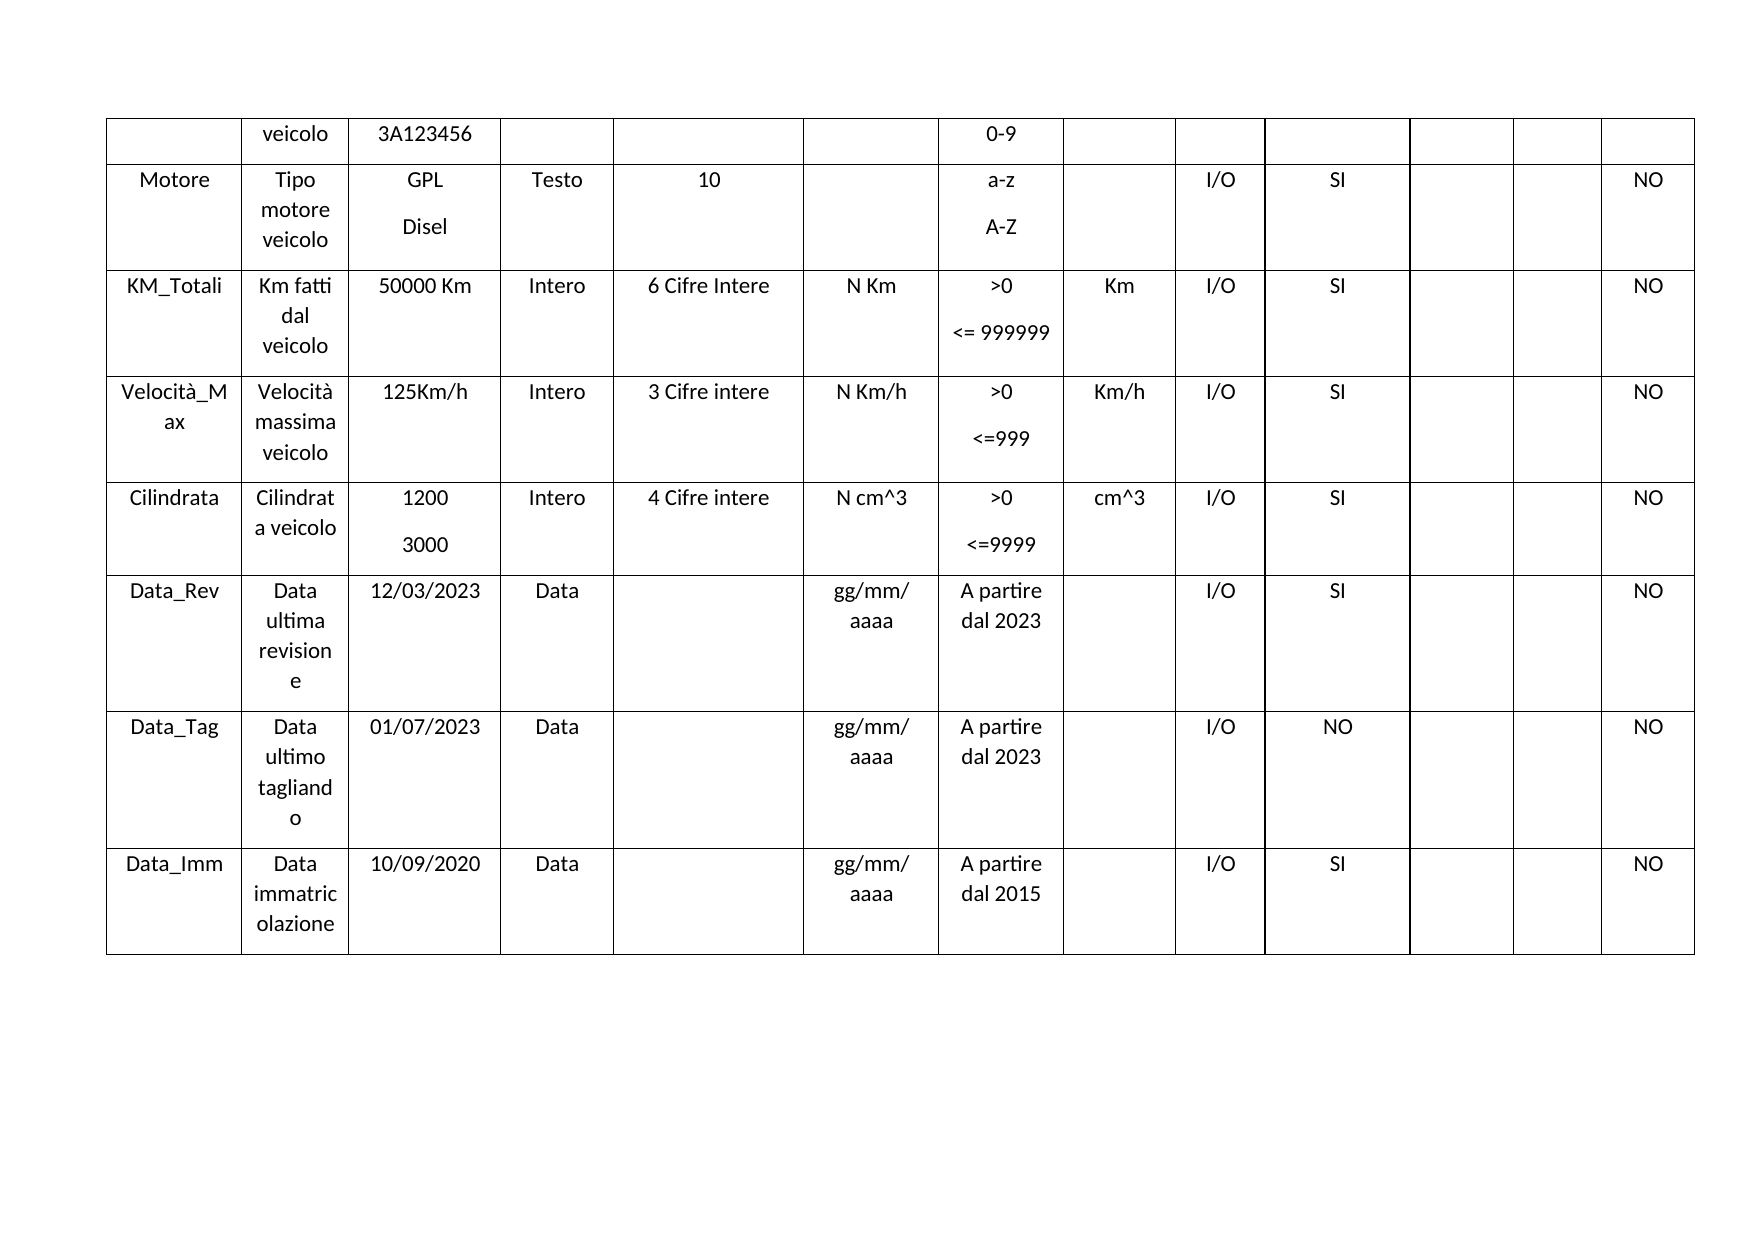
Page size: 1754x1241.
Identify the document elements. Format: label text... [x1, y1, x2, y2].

table_cell [1411, 849, 1513, 954]
table_cell [107, 119, 241, 164]
table_cell N Km/h [804, 377, 938, 482]
table_cell 4 Cifre intere [614, 483, 803, 575]
table_cell Tipo motore veicolo [242, 165, 348, 270]
table_cell SI [1266, 849, 1409, 954]
table_cell [614, 849, 803, 954]
table_cell [1064, 712, 1175, 848]
table_cell [1411, 483, 1513, 575]
table_cell NO [1602, 483, 1694, 575]
table_cell I/O [1176, 271, 1264, 376]
table_cell [1602, 119, 1694, 164]
table_cell [1411, 119, 1513, 164]
table_cell [1064, 849, 1175, 954]
table_cell gg/mm/aaaa [804, 576, 938, 711]
table_cell SI [1266, 165, 1409, 270]
table_cell KM_Totali [107, 271, 241, 376]
table_cell Km [1064, 271, 1175, 376]
table_cell 01/07/2023 [349, 712, 500, 848]
table_cell [1514, 165, 1601, 270]
table_cell NO [1602, 576, 1694, 711]
table_cell GPL Disel [349, 165, 500, 270]
table_cell [1064, 119, 1175, 164]
table_cell [1266, 119, 1409, 164]
table_cell SI [1266, 483, 1409, 575]
table_cell Cilindrata [107, 483, 241, 575]
table_cell Intero [501, 377, 613, 482]
table_cell N Km [804, 271, 938, 376]
table_cell NO [1266, 712, 1409, 848]
table_cell I/O [1176, 483, 1264, 575]
table_cell 3 Cifre intere [614, 377, 803, 482]
table_cell [501, 119, 613, 164]
table_cell N cm^3 [804, 483, 938, 575]
table_cell [804, 165, 938, 270]
table_cell Km fatti dal veicolo [242, 271, 348, 376]
table_cell SI [1266, 377, 1409, 482]
table_cell [1411, 576, 1513, 711]
table_cell [1176, 119, 1264, 164]
table_cell 0-9 [939, 119, 1063, 164]
table_cell SI [1266, 576, 1409, 711]
table_cell [1411, 165, 1513, 270]
table_cell [1064, 165, 1175, 270]
table_cell Motore [107, 165, 241, 270]
table_cell NO [1602, 377, 1694, 482]
table_cell [1514, 849, 1601, 954]
table_cell >0 <= 999999 [939, 271, 1063, 376]
table_cell A partire dal 2023 [939, 576, 1063, 711]
table_cell Data [501, 712, 613, 848]
table_cell veicolo [242, 119, 348, 164]
table_cell 1200 3000 [349, 483, 500, 575]
table_cell Data ultimo tagliando [242, 712, 348, 848]
table_cell [804, 119, 938, 164]
table_cell Cilindrata veicolo [242, 483, 348, 575]
table_cell NO [1602, 712, 1694, 848]
table_cell [1064, 576, 1175, 711]
table_cell I/O [1176, 712, 1264, 848]
table_cell [1514, 576, 1601, 711]
table_cell Velocità massima veicolo [242, 377, 348, 482]
table_cell NO [1602, 165, 1694, 270]
table_cell NO [1602, 271, 1694, 376]
table_cell Data [501, 849, 613, 954]
table_cell [614, 576, 803, 711]
table_cell cm^3 [1064, 483, 1175, 575]
table_cell >0 <=9999 [939, 483, 1063, 575]
table_cell [1411, 271, 1513, 376]
table_cell Data [501, 576, 613, 711]
table_cell [1514, 712, 1601, 848]
table_cell Intero [501, 483, 613, 575]
table_cell [614, 712, 803, 848]
table_cell A partire dal 2023 [939, 712, 1063, 848]
table_cell [614, 119, 803, 164]
table_cell 6 Cifre Intere [614, 271, 803, 376]
table_cell NO [1602, 849, 1694, 954]
table_cell Intero [501, 271, 613, 376]
table_cell SI [1266, 271, 1409, 376]
table_cell [1514, 377, 1601, 482]
table_cell [1514, 119, 1601, 164]
table_cell 10 [614, 165, 803, 270]
table_cell [1514, 483, 1601, 575]
table_cell I/O [1176, 377, 1264, 482]
table_cell gg/mm/aaaa [804, 712, 938, 848]
table_cell 50000 Km [349, 271, 500, 376]
table_cell Data ultima revisione [242, 576, 348, 711]
table_cell a-z A-Z [939, 165, 1063, 270]
table_cell 125Km/h [349, 377, 500, 482]
table_cell gg/mm/aaaa [804, 849, 938, 954]
table_cell Data immatricolazione [242, 849, 348, 954]
table_cell Velocità_Max [107, 377, 241, 482]
table_cell 10/09/2020 [349, 849, 500, 954]
table_cell I/O [1176, 576, 1264, 711]
table_cell A partire dal 2015 [939, 849, 1063, 954]
table_cell [1411, 712, 1513, 848]
table_cell Testo [501, 165, 613, 270]
table_cell I/O [1176, 165, 1264, 270]
table_cell I/O [1176, 849, 1264, 954]
table_cell 12/03/2023 [349, 576, 500, 711]
table_cell Data_Rev [107, 576, 241, 711]
table_cell [1411, 377, 1513, 482]
table_cell Data_Imm [107, 849, 241, 954]
table_cell >0 <=999 [939, 377, 1063, 482]
table_cell 3A123456 [349, 119, 500, 164]
table_cell Km/h [1064, 377, 1175, 482]
table_cell Data_Tag [107, 712, 241, 848]
table_cell [1514, 271, 1601, 376]
